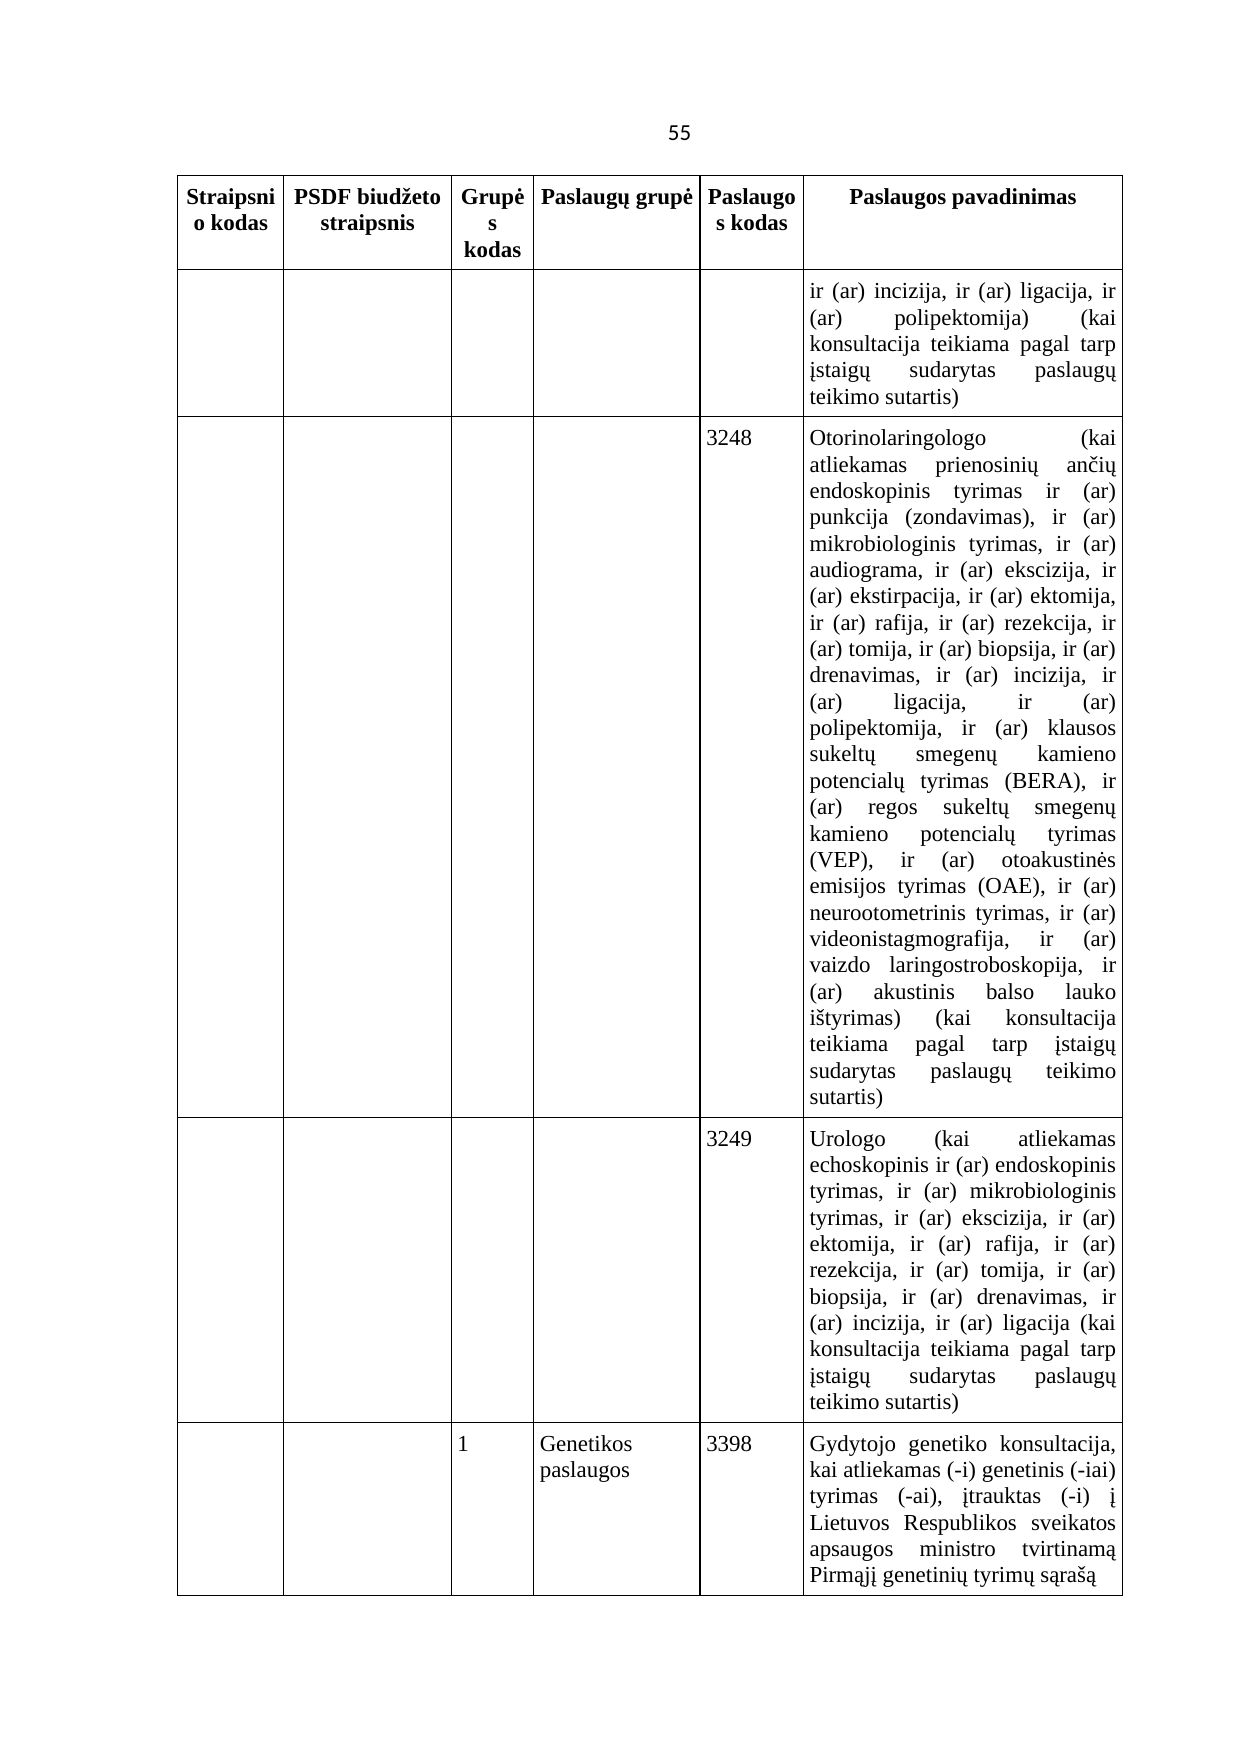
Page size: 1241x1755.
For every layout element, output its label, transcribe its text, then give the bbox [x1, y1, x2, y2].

table_cell [178, 1423, 283, 1595]
table_header Paslaugos pavadinimas [804, 176, 1122, 269]
table_cell [178, 270, 283, 416]
table_cell Otorinolaringologo (kai atliekamas prienosinių ančių endoskopinis tyrimas ir (ar) punkcija (zondavimas), ir (ar) mikrobiologinis tyrimas, ir (ar) audiograma, ir (ar) ekscizija, ir (ar) ekstirpacija, ir (ar) ektomija, ir (ar) rafija, ir (ar) rezekcija, ir (ar) tomija, ir (ar) biopsija, ir (ar) drenavimas, ir (ar) incizija, ir (ar) ligacija, ir (ar) polipektomija, ir (ar) klausos sukeltų smegenų kamieno potencialų tyrimas (BERA), ir (ar) regos sukeltų smegenų kamieno potencialų tyrimas (VEP), ir (ar) otoakustinės emisijos tyrimas (OAE), ir (ar) neurootometrinis tyrimas, ir (ar) videonistagmografija, ir (ar) vaizdo laringostroboskopija, ir (ar) akustinis balso lauko ištyrimas) (kai konsultacija teikiama pagal tarp įstaigų sudarytas paslaugų teikimo sutartis) [804, 417, 1122, 1117]
table_cell Genetikos paslaugos [534, 1423, 699, 1595]
table_cell 3398 [701, 1423, 803, 1595]
table_cell [452, 270, 533, 416]
table_cell [178, 1118, 283, 1422]
table_header Paslaugos kodas [701, 176, 803, 269]
table_header Grupės kodas [452, 176, 533, 269]
table_cell [701, 270, 803, 416]
table_cell [284, 1423, 451, 1595]
table_cell [178, 417, 283, 1117]
table_cell 3249 [701, 1118, 803, 1422]
table_cell [284, 417, 451, 1117]
table_cell [284, 270, 451, 416]
table_cell [452, 417, 533, 1117]
table_cell 1 [452, 1423, 533, 1595]
table_cell [452, 1118, 533, 1422]
table_cell ir (ar) incizija, ir (ar) ligacija, ir (ar) polipektomija) (kai konsultacija teikiama pagal tarp įstaigų sudarytas paslaugų teikimo sutartis) [804, 270, 1122, 416]
table_cell [534, 417, 699, 1117]
table_cell [534, 1118, 699, 1422]
table_cell Urologo (kai atliekamas echoskopinis ir (ar) endoskopinis tyrimas, ir (ar) mikrobiologinis tyrimas, ir (ar) ekscizija, ir (ar) ektomija, ir (ar) rafija, ir (ar) rezekcija, ir (ar) tomija, ir (ar) biopsija, ir (ar) drenavimas, ir (ar) incizija, ir (ar) ligacija (kai konsultacija teikiama pagal tarp įstaigų sudarytas paslaugų teikimo sutartis) [804, 1118, 1122, 1422]
table_cell Gydytojo genetiko konsultacija, kai atliekamas (-i) genetinis (-iai) tyrimas (-ai), įtrauktas (-i) į Lietuvos Respublikos sveikatos apsaugos ministro tvirtinamą Pirmąjį genetinių tyrimų sąrašą [804, 1423, 1122, 1595]
table_cell [534, 270, 699, 416]
table_header Straipsnio kodas [178, 176, 283, 269]
table_header PSDF biudžeto straipsnis [284, 176, 451, 269]
table_header Paslaugų grupė [534, 176, 699, 269]
table_cell [284, 1118, 451, 1422]
table_cell 3248 [701, 417, 803, 1117]
